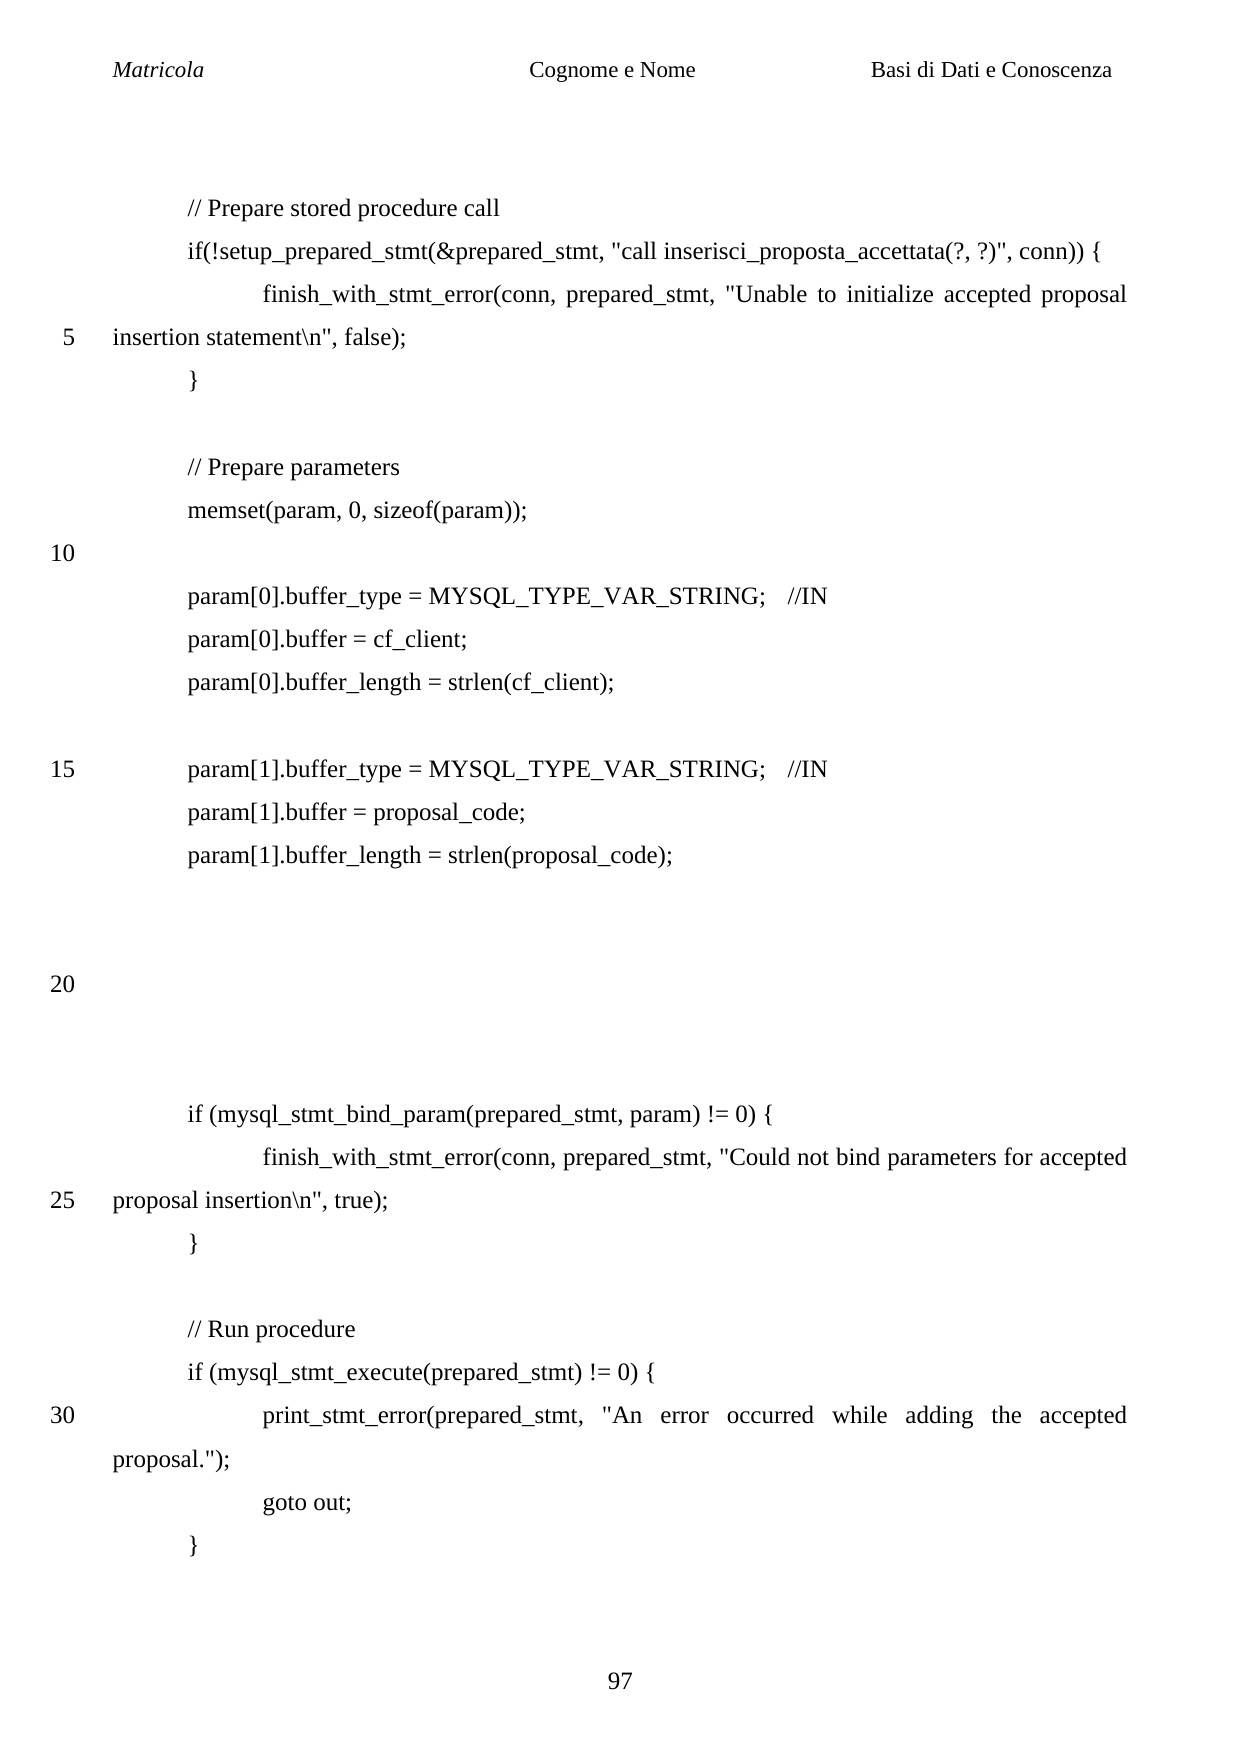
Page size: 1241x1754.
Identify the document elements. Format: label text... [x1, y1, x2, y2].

text if(!setup_prepared_stmt(&prepared_stmt, "call inserisci_proposta_accettata(?, ?)", conn)) { [112, 236, 1128, 265]
text if (mysql_stmt_execute(prepared_stmt) != 0) { [112, 1357, 1128, 1386]
text // Prepare parameters [112, 452, 1128, 481]
text param[1].buffer_type = MYSQL_TYPE_VAR_STRING; //IN [112, 754, 1128, 782]
text } [112, 1228, 1128, 1257]
text // Prepare stored procedure call [112, 193, 1128, 222]
text finish_with_stmt_error(conn, prepared_stmt, "Unable to initialize accepted proposal insertion statement\n", false); [112, 279, 1128, 351]
text goto out; [112, 1487, 1128, 1516]
text } [112, 1530, 1128, 1559]
text param[0].buffer_length = strlen(cf_client); [112, 667, 1128, 696]
text param[1].buffer_length = strlen(proposal_code); [112, 840, 1128, 869]
text // Run procedure [112, 1314, 1128, 1343]
text param[0].buffer_type = MYSQL_TYPE_VAR_STRING; //IN [112, 581, 1128, 610]
text } [112, 366, 1128, 394]
text if (mysql_stmt_bind_param(prepared_stmt, param) != 0) { [112, 1099, 1128, 1127]
text memset(param, 0, sizeof(param)); [112, 495, 1128, 524]
text param[0].buffer = cf_client; [112, 624, 1128, 653]
text param[1].buffer = proposal_code; [112, 797, 1128, 826]
text finish_with_stmt_error(conn, prepared_stmt, "Could not bind parameters for accepted proposal insertion\n", true); [112, 1142, 1128, 1214]
text print_stmt_error(prepared_stmt, "An error occurred while adding the accepted proposal."); [112, 1401, 1128, 1472]
